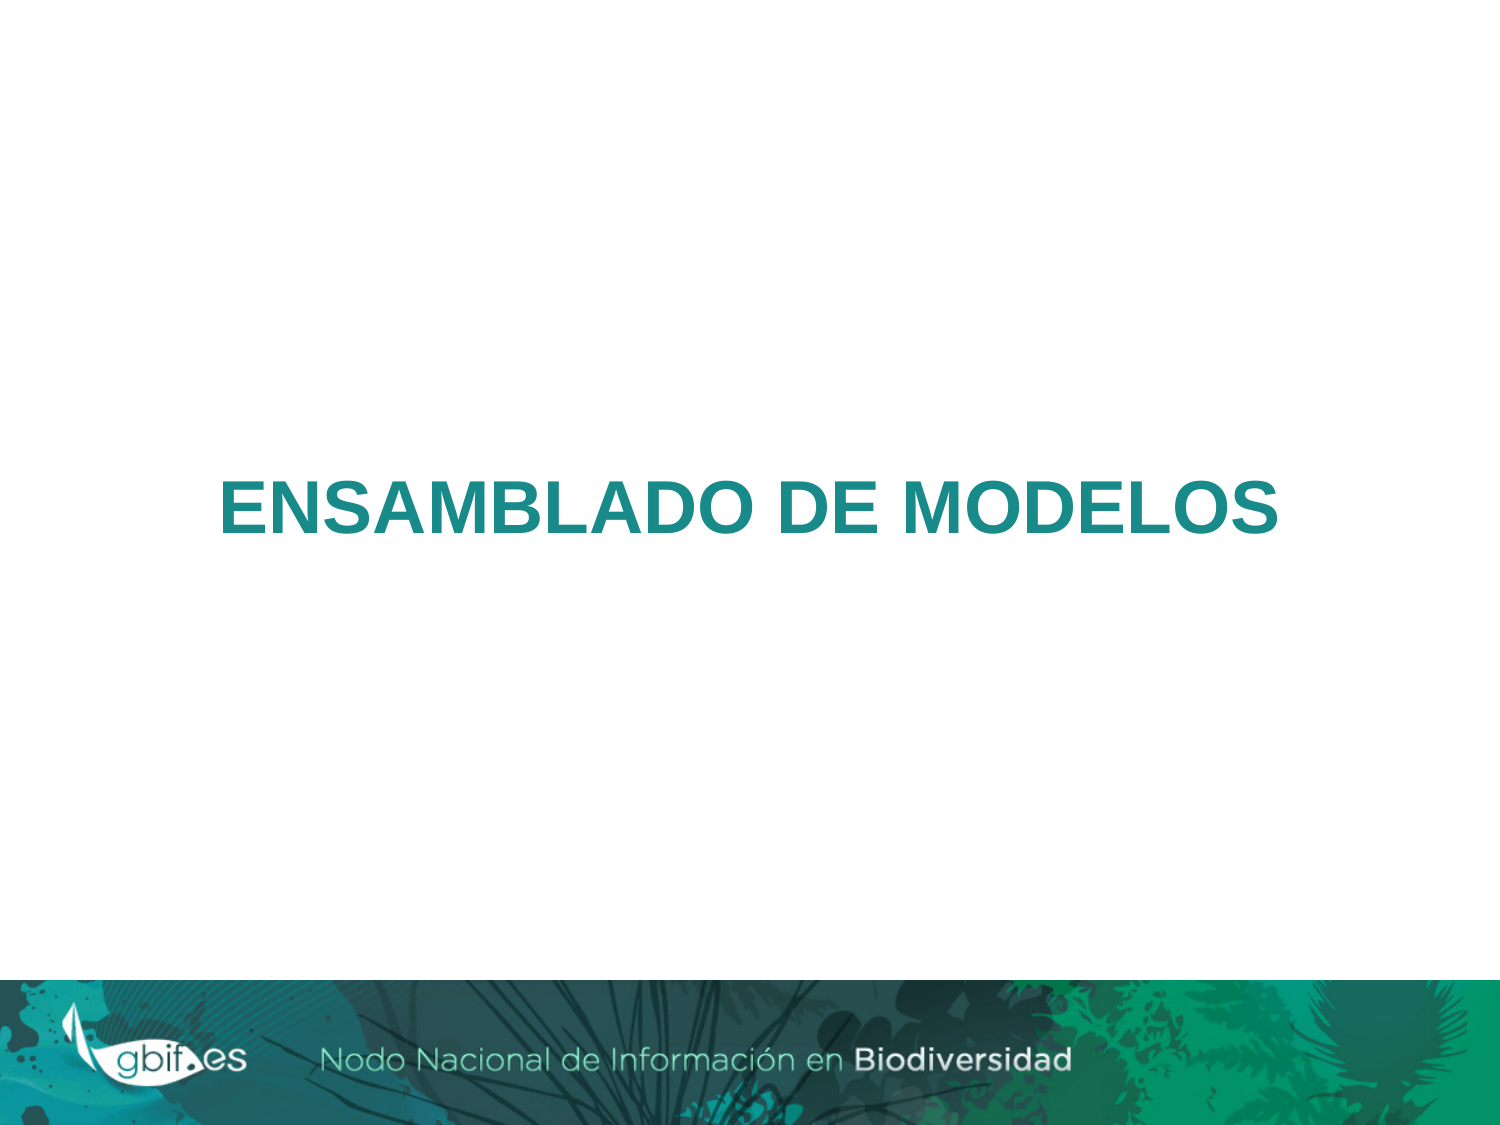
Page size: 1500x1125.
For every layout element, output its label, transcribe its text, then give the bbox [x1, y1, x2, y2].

picture [0, 980, 1500, 1125]
title ENSAMBLADO DE MODELOS [112, 212, 1388, 802]
